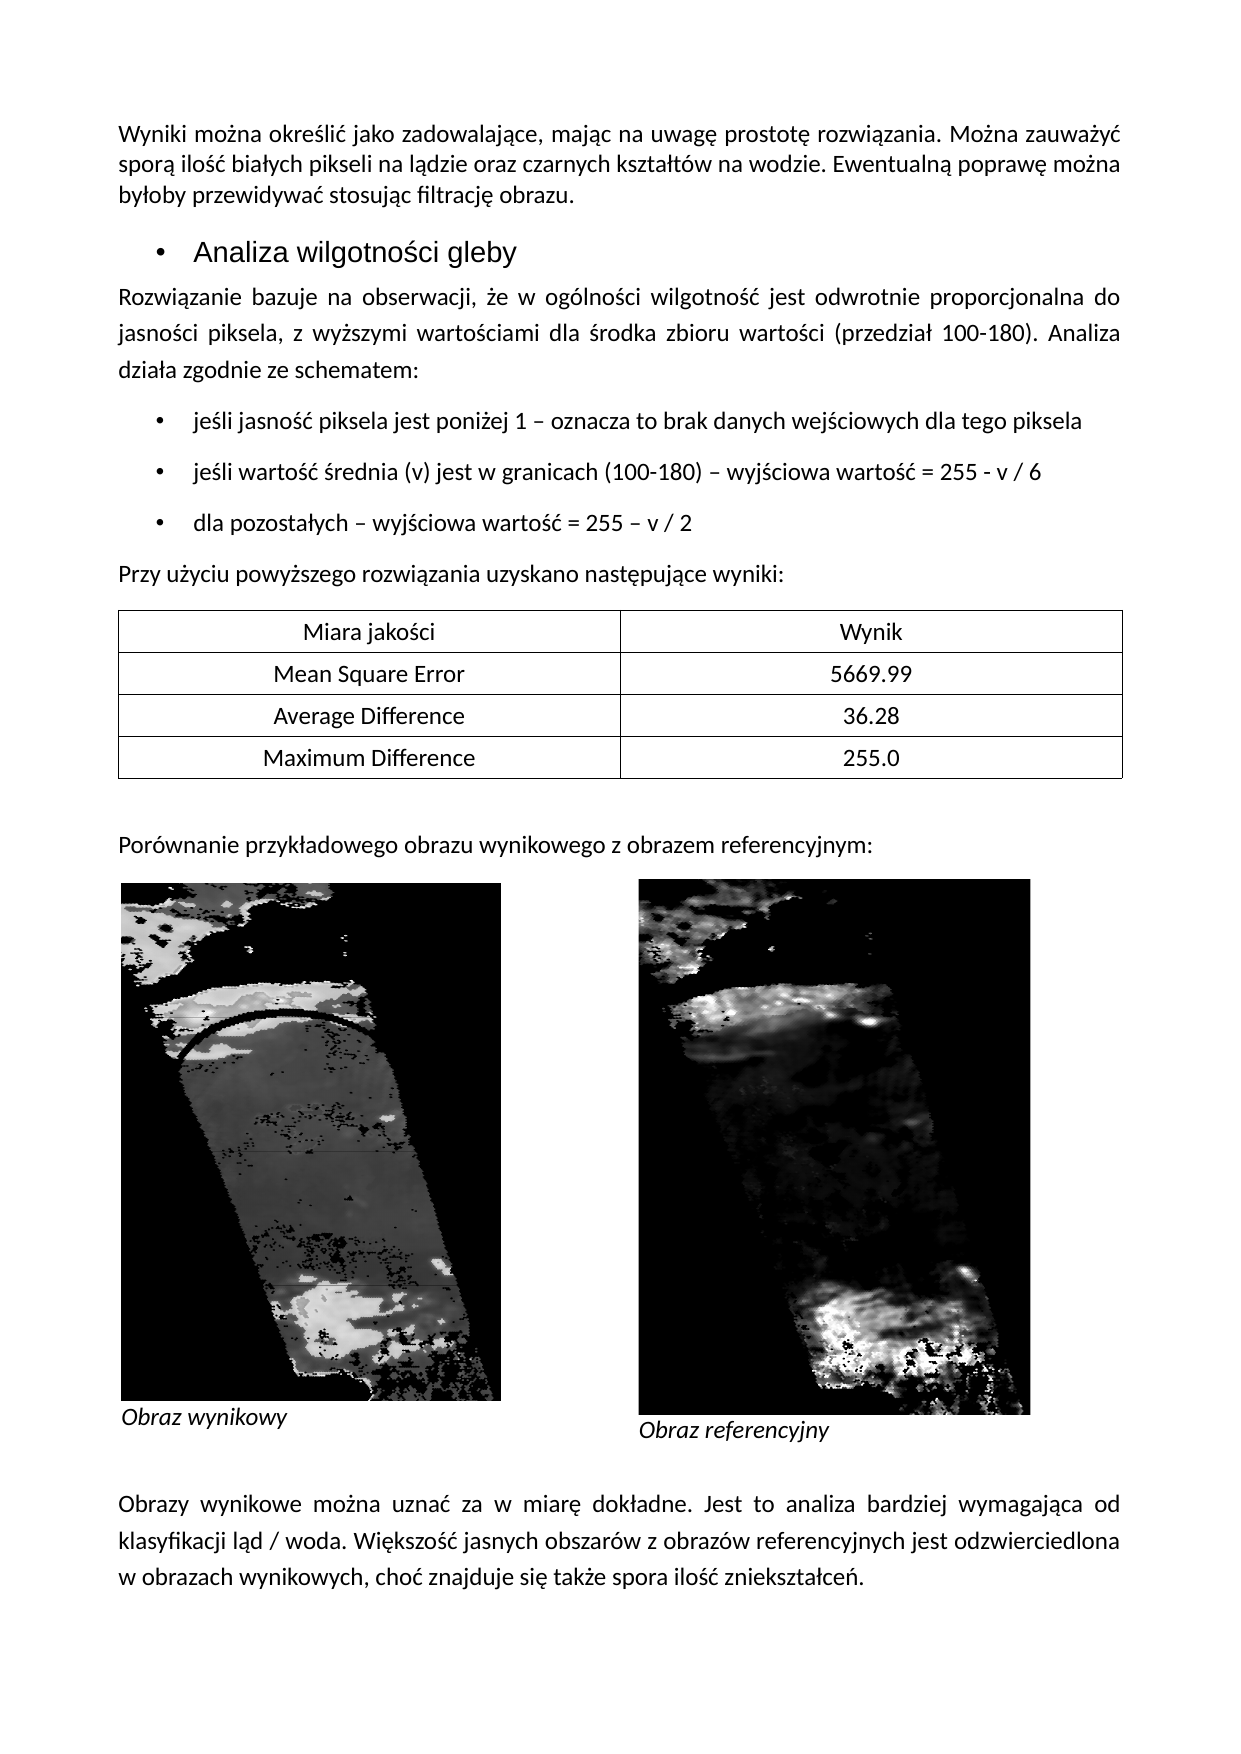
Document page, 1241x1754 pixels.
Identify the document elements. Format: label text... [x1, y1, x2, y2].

list dla pozostałych – wyjściowa wartość = 255 – v / 2 [156, 507, 1122, 538]
text Obrazy wynikowe można uznać za w miarę dokładne. Jest to analiza bardziej wymagająca od klasyfikacji ląd / woda. Większość jasnych obszarów z obrazów referencyjnych jest odzwierciedlona w obrazach wynikowych, choć znajduje się także spora ilość zniekształceń. [118, 1488, 1122, 1592]
text Przy użyciu powyższego rozwiązania uzyskano następujące wyniki: [118, 559, 1122, 589]
table_cell Mean Square Error [119, 653, 620, 694]
text [638, 867, 1031, 879]
text Wyniki można określić jako zadowalające, mając na uwagę prostotę rozwiązania. Można zauważyć sporą ilość białych pikseli na lądzie oraz czarnych kształtów na wodzie. Ewentualną poprawę można byłoby przewidywać stosując filtrację obrazu. [118, 118, 1122, 210]
text Rozwiązanie bazuje na obserwacji, że w ogólności wilgotność jest odwrotnie proporcjonalna do jasności piksela, z wyższymi wartościami dla środka zbioru wartości (przedział 100-180). Analiza działa zgodnie ze schematem: [118, 281, 1122, 384]
table_cell 36.28 [621, 695, 1122, 736]
text Porównanie przykładowego obrazu wynikowego z obrazem referencyjnym: [118, 829, 1122, 860]
picture [121, 883, 501, 1401]
table_cell Maximum Difference [119, 737, 620, 778]
text Obraz wynikowy [121, 1401, 501, 1431]
table_header Miara jakości [119, 611, 620, 652]
text Obraz referencyjny [638, 1415, 1031, 1445]
list jeśli jasność piksela jest poniżej 1 – oznacza to brak danych wejściowych dla tego piksela [156, 405, 1122, 436]
text [121, 871, 501, 883]
table_cell 5669.99 [621, 653, 1122, 694]
table_cell Average Difference [119, 695, 620, 736]
picture [638, 879, 1031, 1415]
table_header Wynik [621, 611, 1122, 652]
list jeśli wartość średnia (v) jest w granicach (100-180) – wyjściowa wartość = 255 - v / 6 [156, 456, 1122, 487]
subtitle Analiza wilgotności gleby [156, 235, 1122, 268]
table_cell 255.0 [621, 737, 1122, 778]
